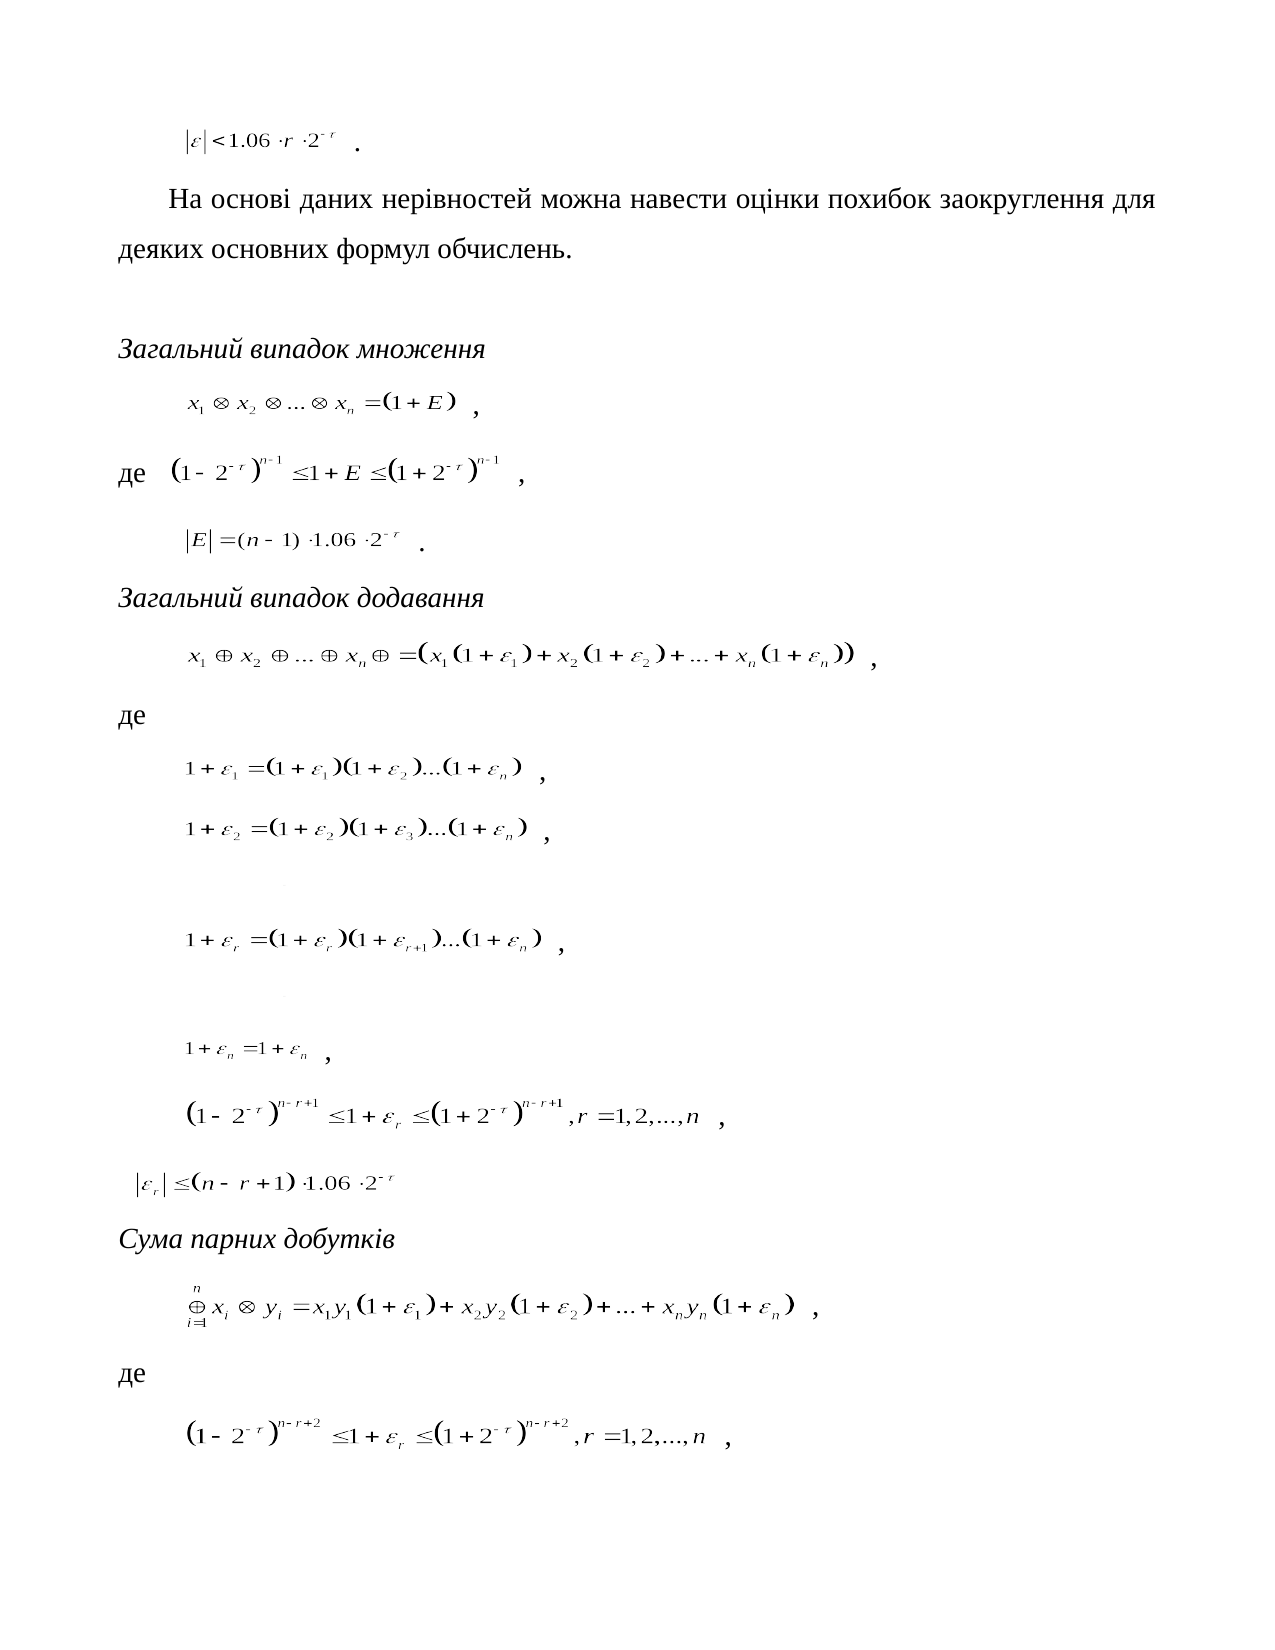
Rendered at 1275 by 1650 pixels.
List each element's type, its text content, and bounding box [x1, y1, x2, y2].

text [118, 382, 168, 426]
text , [558, 919, 1157, 963]
text . [418, 518, 1157, 563]
text [118, 631, 168, 681]
text , [543, 808, 1157, 852]
text [118, 748, 168, 791]
text , [539, 748, 1157, 791]
text , [518, 442, 1157, 501]
text [118, 1405, 168, 1464]
text На основі даних нерівностей можна навести оцінки похибок заокруглення для деяких основних формул обчислень. [118, 181, 1157, 264]
text , [812, 1272, 1157, 1338]
text де [118, 442, 153, 501]
text , [472, 382, 1157, 426]
text [118, 118, 168, 164]
text де [118, 1355, 1157, 1389]
text . [353, 118, 1157, 164]
text , [324, 1030, 1157, 1069]
text Загальний випадок додавання [118, 580, 1157, 614]
text [118, 518, 168, 563]
text [118, 1272, 168, 1338]
text , [718, 1086, 1157, 1144]
text Сума парних добутків [118, 1221, 1157, 1255]
text , [870, 631, 1157, 681]
text [118, 1030, 168, 1069]
text [118, 808, 168, 852]
text , [724, 1405, 1157, 1464]
text [118, 919, 168, 963]
text Загальний випадок множення [118, 332, 1157, 365]
text де [118, 697, 1157, 731]
text [118, 1086, 168, 1144]
